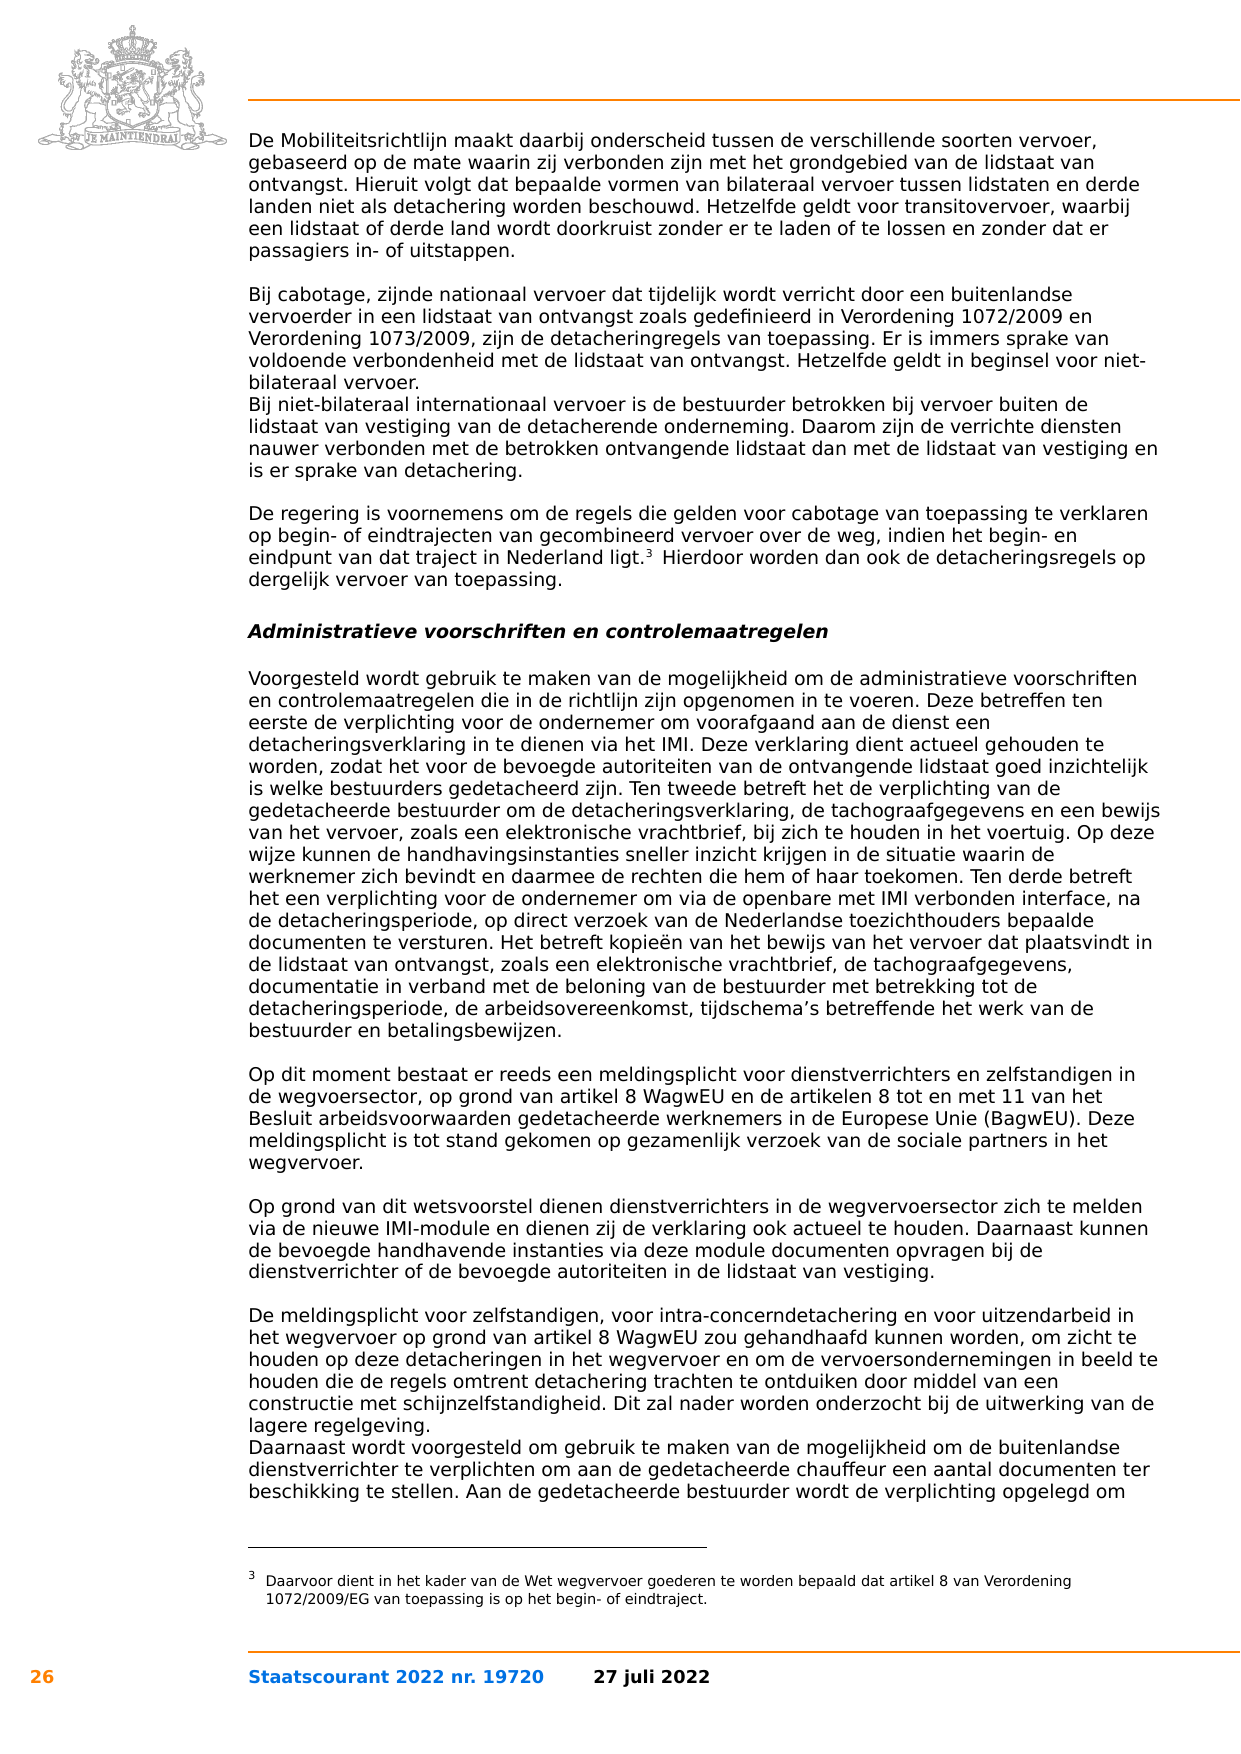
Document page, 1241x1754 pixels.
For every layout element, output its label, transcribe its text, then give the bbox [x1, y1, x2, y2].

text Bij niet-bilateraal internationaal vervoer is de bestuurder betrokken bij vervoer buiten de lidstaat van vestiging van de detacherende onderneming. Daarom zijn de verrichte diensten nauwer verbonden met de betrokken ontvangende lidstaat dan met de lidstaat van vestiging en is er sprake van detachering. [248, 393, 1163, 481]
subtitle Administratieve voorschriften en controlemaatregelen [248, 621, 1163, 643]
text De regering is voornemens om de regels die gelden voor cabotage van toepassing te verklaren op begin- of eindtrajecten van gecombineerd vervoer over de weg, indien het begin- en eindpunt van dat traject in Nederland ligt. Hierdoor worden dan ook de detacheringsregels op dergelijk vervoer van toepassing. [248, 503, 1163, 591]
text Daarvoor dient in het kader van de Wet wegvervoer goederen te worden bepaald dat artikel 8 van Verordening 1072/2009/EG van toepassing is op het begin- of eindtraject. [248, 1569, 1163, 1608]
text Bij cabotage, zijnde nationaal vervoer dat tijdelijk wordt verricht door een buitenlandse vervoerder in een lidstaat van ontvangst zoals gedefinieerd in Verordening 1072/2009 en Verordening 1073/2009, zijn de detacheringregels van toepassing. Er is immers sprake van voldoende verbondenheid met de lidstaat van ontvangst. Hetzelfde geldt in beginsel voor niet-bilateraal vervoer. [248, 284, 1163, 393]
text De Mobiliteitsrichtlijn maakt daarbij onderscheid tussen de verschillende soorten vervoer, gebaseerd op de mate waarin zij verbonden zijn met het grondgebied van de lidstaat van ontvangst. Hieruit volgt dat bepaalde vormen van bilateraal vervoer tussen lidstaten en derde landen niet als detachering worden beschouwd. Hetzelfde geldt voor transitovervoer, waarbij een lidstaat of derde land wordt doorkruist zonder er te laden of te lossen en zonder dat er passagiers in- of uitstappen. [248, 130, 1163, 262]
text Op dit moment bestaat er reeds een meldingsplicht voor dienstverrichters en zelfstandigen in de wegvoersector, op grond van artikel 8 WagwEU en de artikelen 8 tot en met 11 van het Besluit arbeidsvoorwaarden gedetacheerde werknemers in de Europese Unie (BagwEU). Deze meldingsplicht is tot stand gekomen op gezamenlijk verzoek van de sociale partners in het wegvervoer. [248, 1064, 1163, 1174]
text De meldingsplicht voor zelfstandigen, voor intra-concerndetachering en voor uitzendarbeid in het wegvervoer op grond van artikel 8 WagwEU zou gehandhaafd kunnen worden, om zicht te houden op deze detacheringen in het wegvervoer en om de vervoersondernemingen in beeld te houden die de regels omtrent detachering trachten te ontduiken door middel van een constructie met schijnzelfstandigheid. Dit zal nader worden onderzocht bij de uitwerking van de lagere regelgeving. [248, 1305, 1163, 1437]
text Voorgesteld wordt gebruik te maken van de mogelijkheid om de administratieve voorschriften en controlemaatregelen die in de richtlijn zijn opgenomen in te voeren. Deze betreffen ten eerste de verplichting voor de ondernemer om voorafgaand aan de dienst een detacheringsverklaring in te dienen via het IMI. Deze verklaring dient actueel gehouden te worden, zodat het voor de bevoegde autoriteiten van de ontvangende lidstaat goed inzichtelijk is welke bestuurders gedetacheerd zijn. Ten tweede betreft het de verplichting van de gedetacheerde bestuurder om de detacheringsverklaring, de tachograafgegevens en een bewijs van het vervoer, zoals een elektronische vrachtbrief, bij zich te houden in het voertuig. Op deze wijze kunnen de handhavingsinstanties sneller inzicht krijgen in de situatie waarin de werknemer zich bevindt en daarmee de rechten die hem of haar toekomen. Ten derde betreft het een verplichting voor de ondernemer om via de openbare met IMI verbonden interface, na de detacheringsperiode, op direct verzoek van de Nederlandse toezichthouders bepaalde documenten te versturen. Het betreft kopieën van het bewijs van het vervoer dat plaatsvindt in de lidstaat van ontvangst, zoals een elektronische vrachtbrief, de tachograafgegevens, documentatie in verband met de beloning van de bestuurder met betrekking tot de detacheringsperiode, de arbeidsovereenkomst, tijdschema’s betreffende het werk van de bestuurder en betalingsbewijzen. [248, 668, 1163, 1042]
text Op grond van dit wetsvoorstel dienen dienstverrichters in de wegvervoersector zich te melden via de nieuwe IMI-module en dienen zij de verklaring ook actueel te houden. Daarnaast kunnen de bevoegde handhavende instanties via deze module documenten opvragen bij de dienstverrichter of de bevoegde autoriteiten in de lidstaat van vestiging. [248, 1196, 1163, 1283]
text Daarnaast wordt voorgesteld om gebruik te maken van de mogelijkheid om de buitenlandse dienstverrichter te verplichten om aan de gedetacheerde chauffeur een aantal documenten ter beschikking te stellen. Aan de gedetacheerde bestuurder wordt de verplichting opgelegd om [248, 1437, 1163, 1503]
picture [38, 25, 227, 150]
